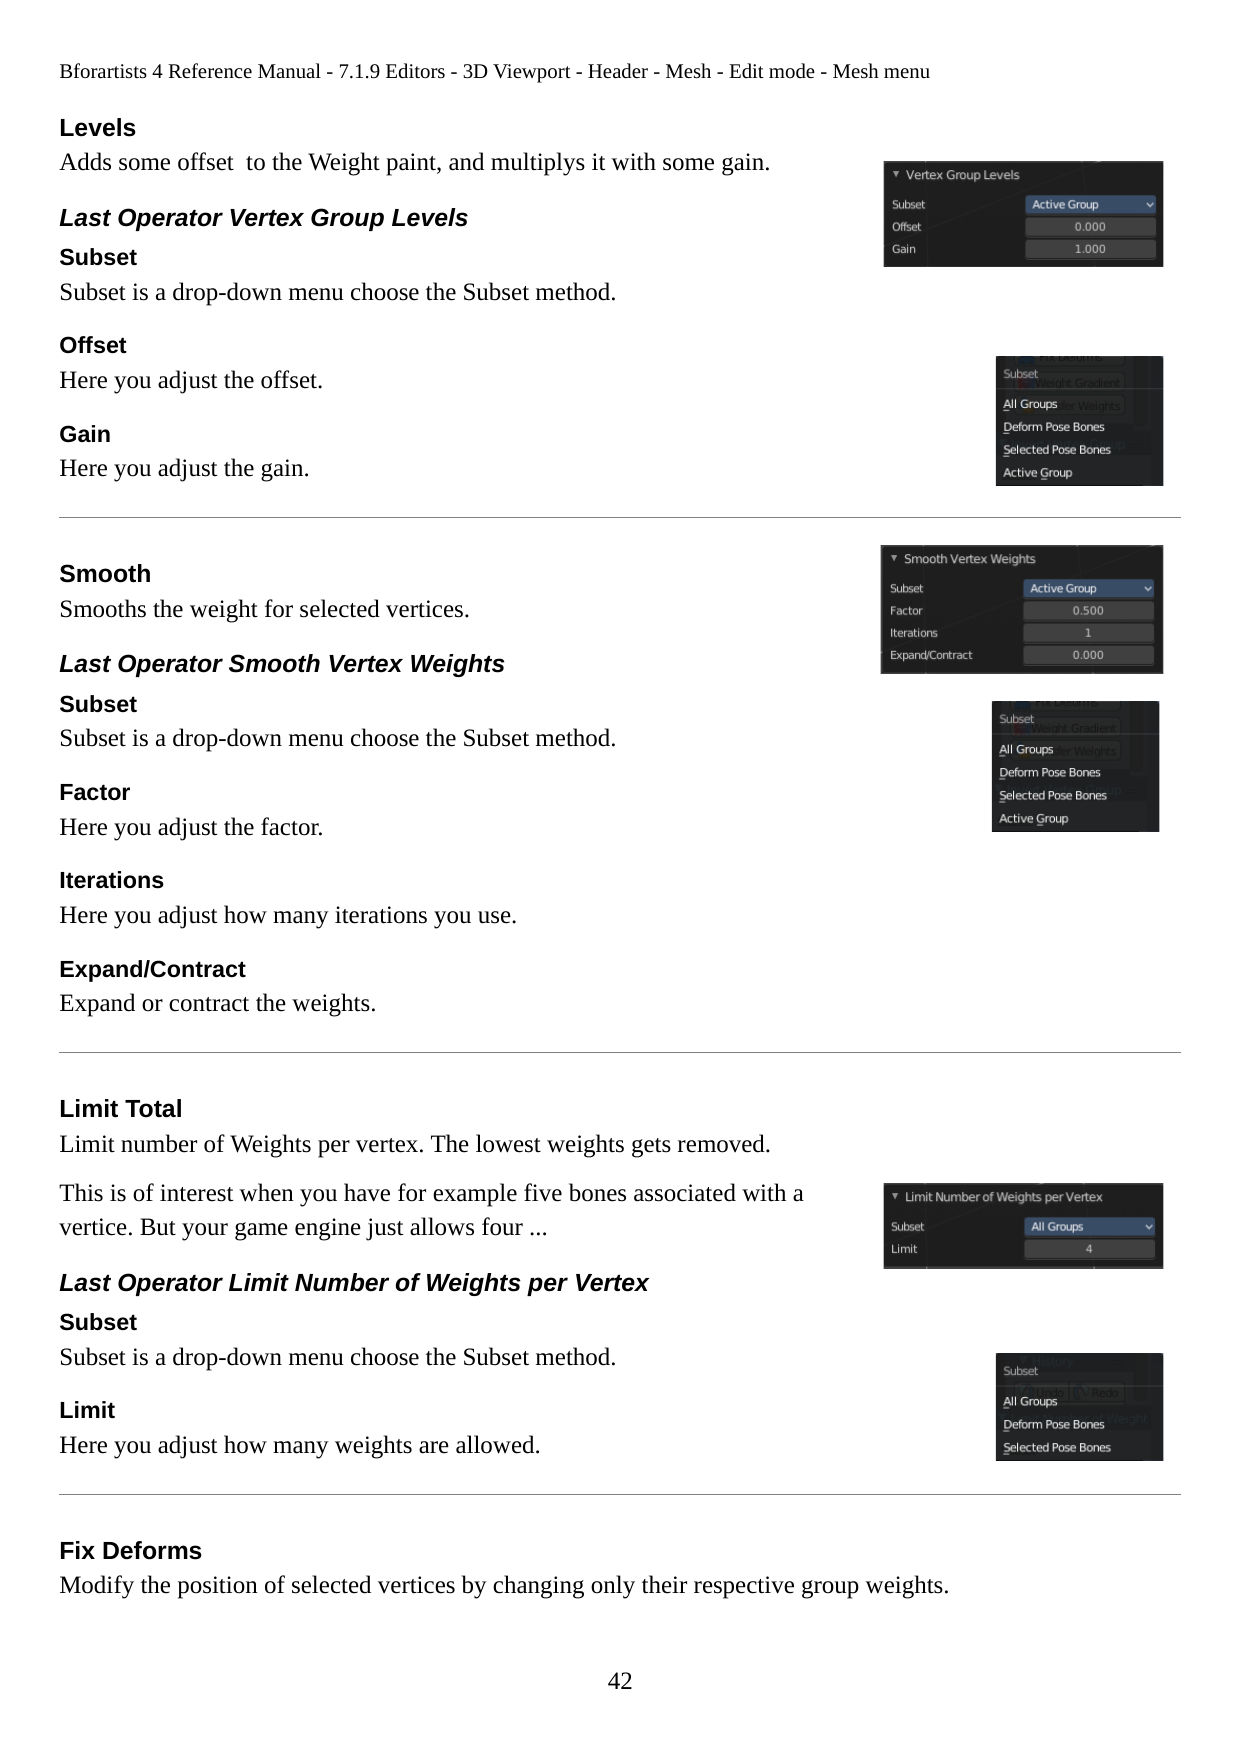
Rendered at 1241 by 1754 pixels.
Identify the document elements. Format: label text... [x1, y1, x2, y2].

subtitle [1164, 559, 1181, 588]
text Here you adjust how many iterations you use. [59, 900, 1181, 929]
subtitle Last Operator Vertex Group Levels [59, 203, 883, 231]
subtitle Gain [59, 420, 995, 447]
subtitle Fix Deforms [59, 1536, 1181, 1564]
text This is of interest when you have for example five bones associated with a vertice. But your game engine just allows four ... [59, 1178, 1181, 1241]
subtitle Factor [59, 779, 991, 805]
subtitle [1160, 779, 1181, 805]
picture [880, 545, 1164, 674]
text Limit number of Weights per vertex. The lowest weights gets removed. [59, 1129, 1181, 1158]
text Here you adjust the offset. [59, 365, 995, 394]
text Modify the position of selected vertices by changing only their respective group weights. [59, 1571, 1181, 1599]
picture [883, 161, 1164, 267]
text Smooths the weight for selected vertices. [59, 594, 880, 623]
subtitle [1164, 1397, 1181, 1424]
subtitle Limit Total [59, 1094, 1181, 1123]
text Adds some offset to the Weight paint, and multiplys it with some gain. [59, 147, 1181, 176]
picture [995, 1353, 1164, 1461]
subtitle [1164, 420, 1181, 447]
subtitle Limit [59, 1397, 995, 1424]
subtitle Smooth [59, 559, 880, 588]
text Here you adjust the factor. [59, 812, 1181, 840]
picture [883, 1183, 1164, 1269]
subtitle Last Operator Smooth Vertex Weights [59, 649, 1181, 678]
subtitle Subset [59, 244, 1181, 271]
text Subset is a drop-down menu choose the Subset method. [59, 277, 1181, 306]
text Here you adjust how many weights are allowed. [59, 1430, 995, 1459]
subtitle Subset [59, 1309, 1181, 1336]
subtitle Iterations [59, 867, 1181, 894]
text Subset is a drop-down menu choose the Subset method. [59, 1342, 1181, 1371]
picture [995, 356, 1164, 486]
subtitle Levels [59, 113, 1181, 141]
subtitle Offset [59, 332, 1181, 359]
subtitle Expand/Contract [59, 955, 1181, 982]
text Subset is a drop-down menu choose the Subset method. [59, 723, 991, 752]
text Expand or contract the weights. [59, 988, 1181, 1017]
subtitle Subset [59, 690, 1181, 717]
text Here you adjust the gain. [59, 453, 995, 482]
picture [991, 701, 1160, 832]
subtitle Last Operator Limit Number of Weights per Vertex [59, 1268, 1181, 1296]
